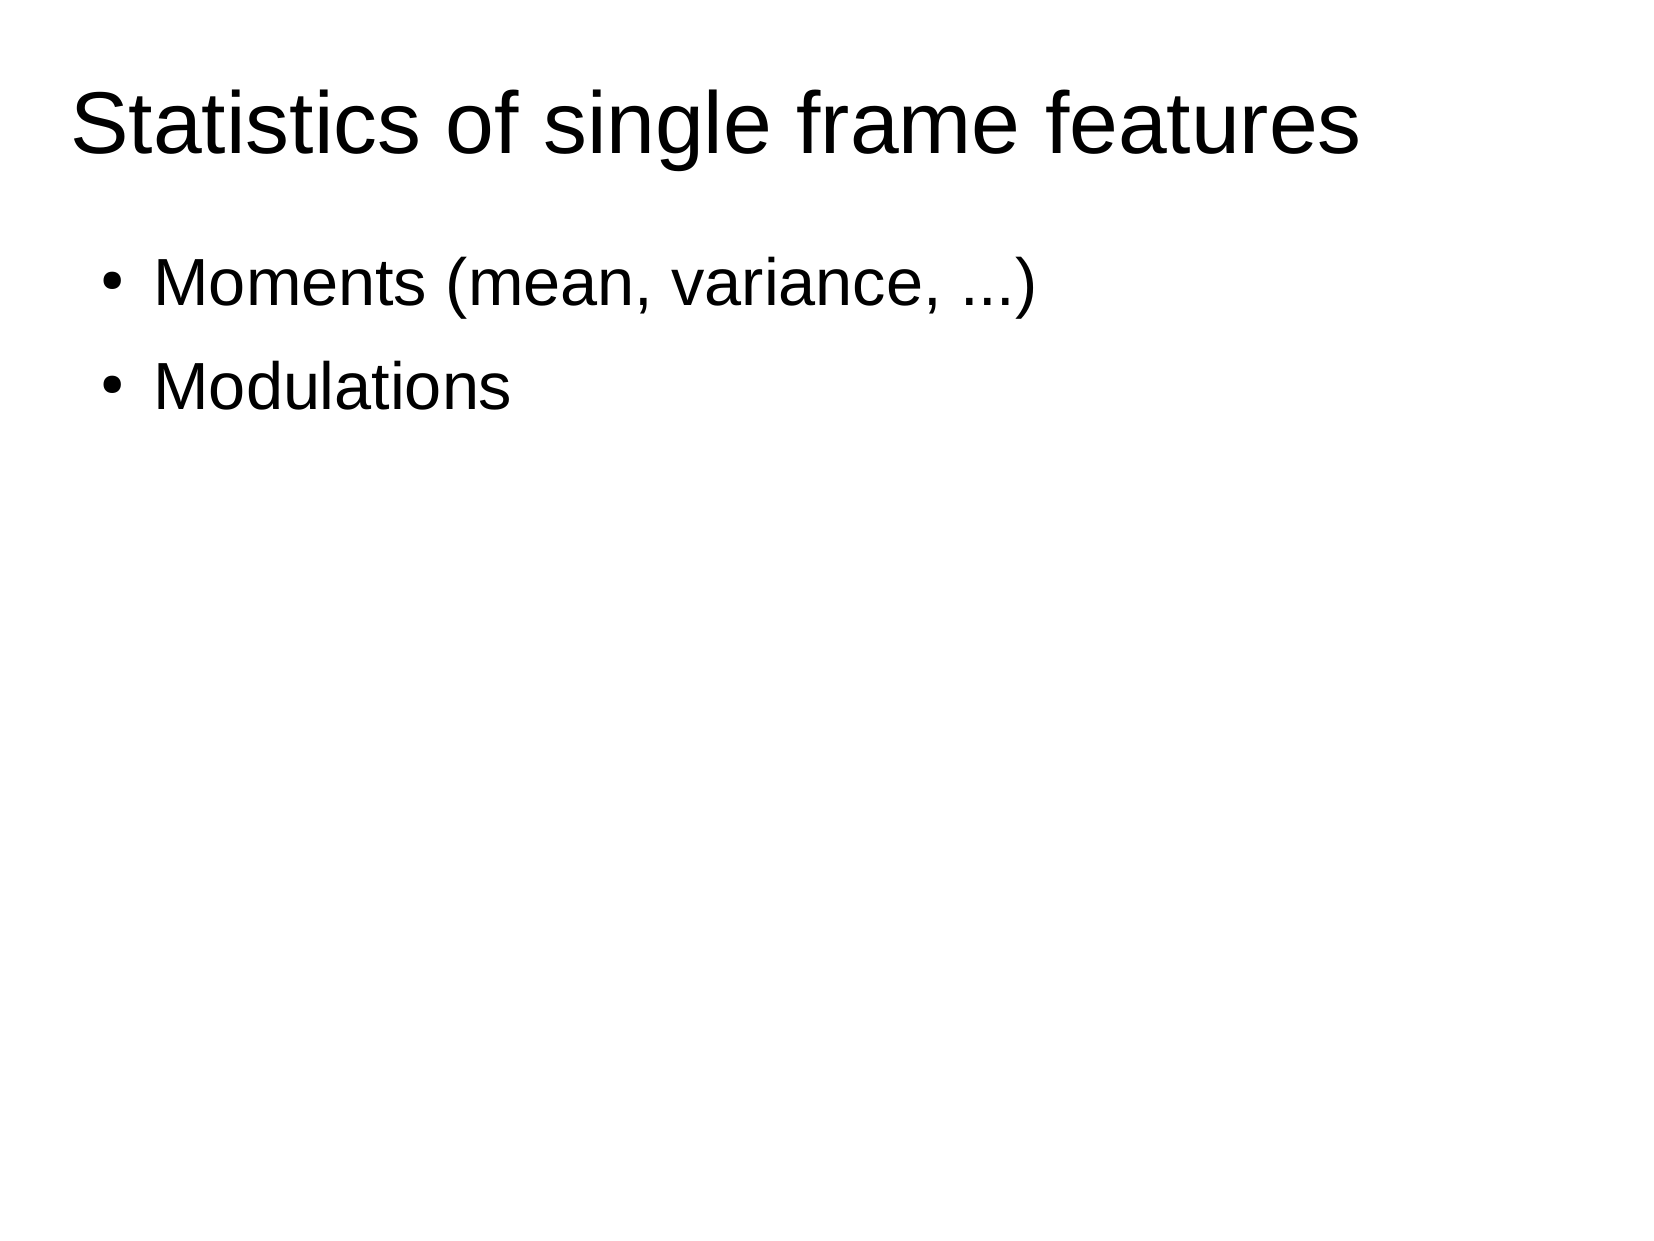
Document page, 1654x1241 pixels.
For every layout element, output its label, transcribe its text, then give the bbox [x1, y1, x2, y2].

list Moments (mean, variance, ...) Modulations [82, 248, 1571, 1058]
title Statistics of single frame features [38, 0, 1637, 248]
